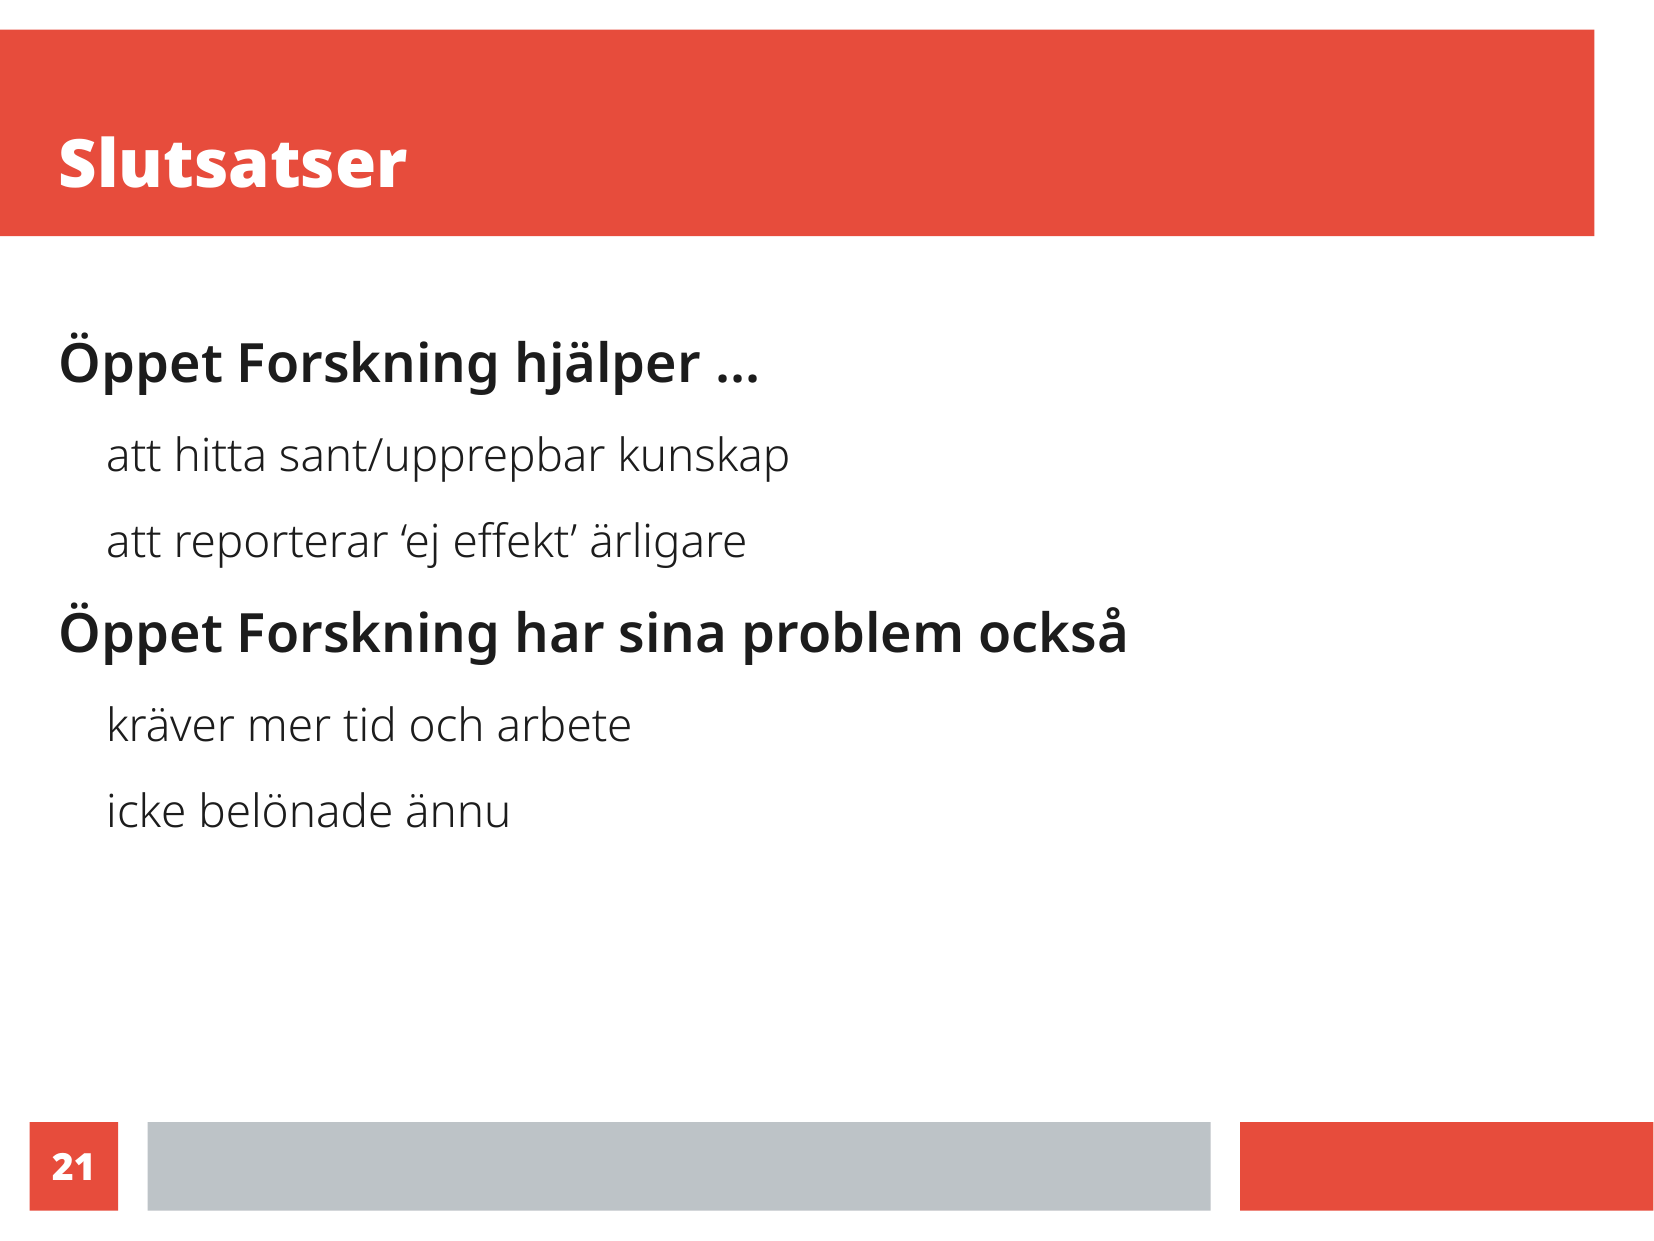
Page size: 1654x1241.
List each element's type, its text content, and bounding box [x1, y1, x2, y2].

list Öppet Forskning hjälper ... att hitta sant/upprepbar kunskap att reporterar ‘ej effekt’ ärligare Öppet Forskning har sina problem också kräver mer tid och arbete icke belönade ännu [59, 324, 1565, 1093]
title Slutsatser [59, 59, 1595, 207]
